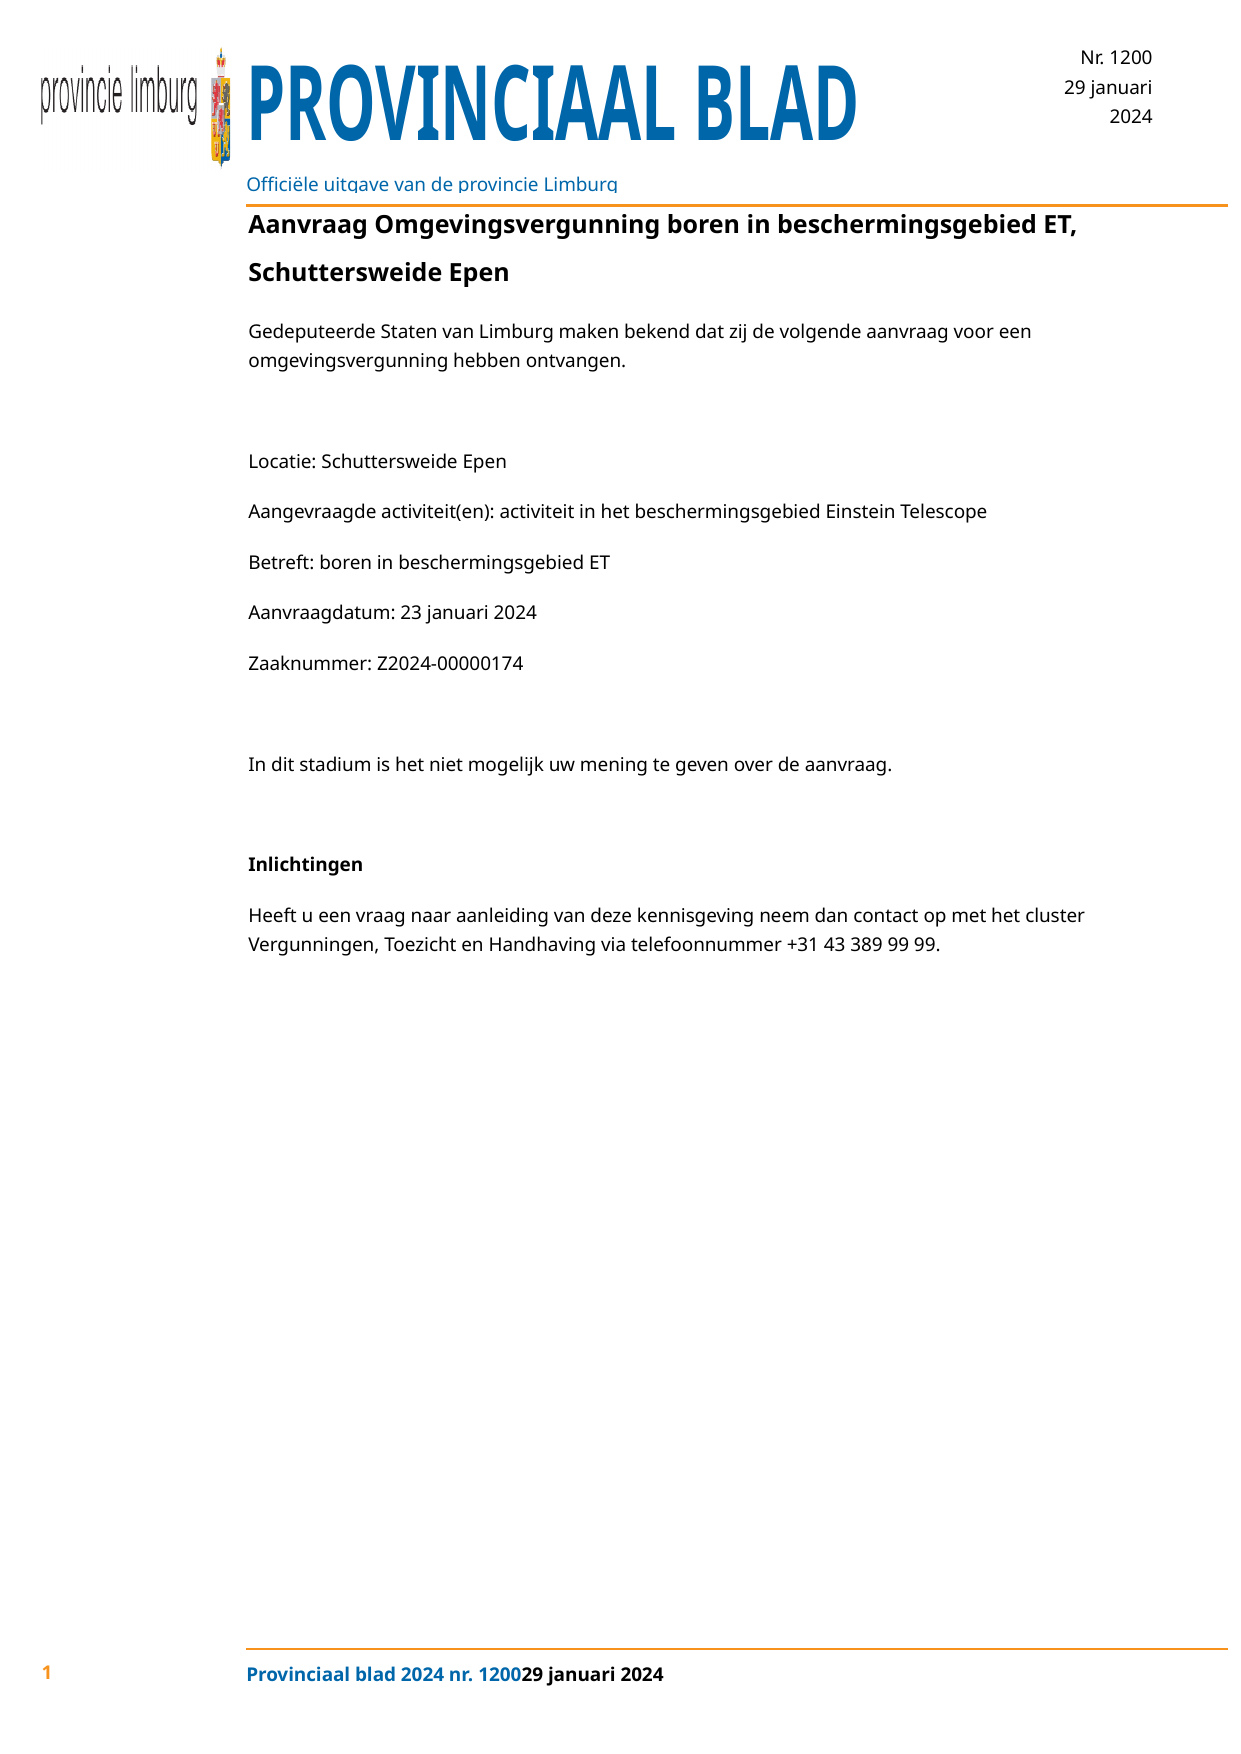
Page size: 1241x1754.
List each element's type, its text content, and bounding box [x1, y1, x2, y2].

text In dit stadium is het niet mogelijk uw mening te geven over de aanvraag. [248, 751, 1152, 777]
text Gedeputeerde Staten van Limburg maken bekend dat zij de volgende aanvraag voor een omgevingsvergunning hebben ontvangen. [248, 318, 1152, 373]
text Locatie: Schuttersweide Epen [248, 448, 1152, 474]
text Aanvraag Omgevingsvergunning boren in beschermingsgebied ET, Schuttersweide Epen [248, 207, 1152, 288]
text Heeft u een vraag naar aanleiding van deze kennisgeving neem dan contact op met het cluster Vergunningen, Toezicht en Handhaving via telefoonnummer +31 43 389 99 99. [248, 902, 1152, 957]
text Inlichtingen [248, 852, 1152, 877]
text Aanvraagdatum: 23 januari 2024 [248, 599, 1152, 625]
text Zaaknummer: Z2024-00000174 [248, 650, 1152, 676]
picture [41, 47, 231, 172]
text Aangevraagde activiteit(en): activiteit in het beschermingsgebied Einstein Telescope [248, 499, 1152, 524]
text Betreft: boren in beschermingsgebied ET [248, 549, 1152, 575]
